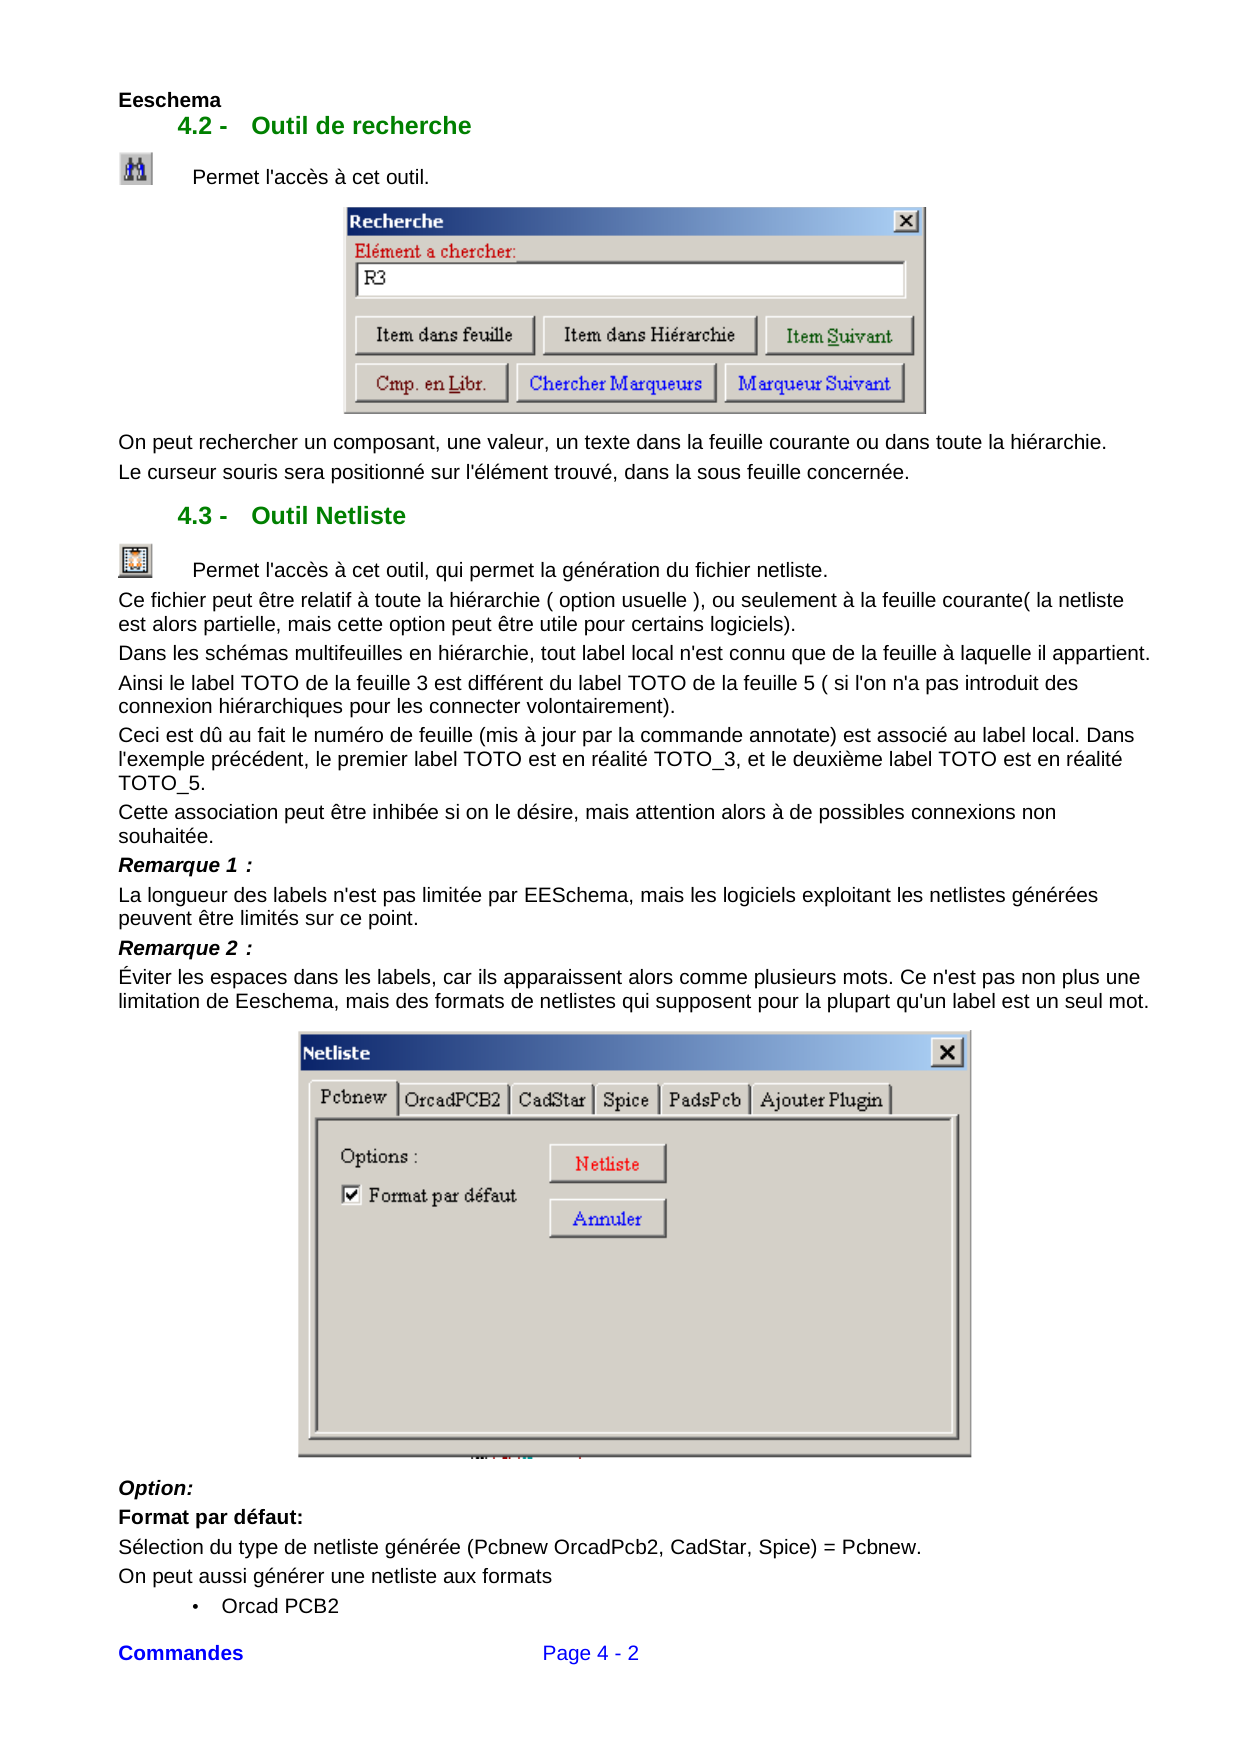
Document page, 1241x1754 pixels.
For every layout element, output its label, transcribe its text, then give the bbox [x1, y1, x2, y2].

text Ceci est dû au fait le numéro de feuille (mis à jour par la commande annotate) est associé au label local. Dans l'exemple précédent, le premier label TOTO est en réalité TOTO_3, et le deuxième label TOTO est en réalité TOTO_5. [118, 724, 1152, 794]
text Format par défaut: [118, 1506, 1152, 1529]
subtitle Outil de recherche [177, 112, 1152, 140]
text On peut rechercher un composant, une valeur, un texte dans la feuille courante ou dans toute la hiérarchie. [118, 431, 1152, 454]
subtitle Outil Netliste [177, 502, 1152, 530]
text Éviter les espaces dans les labels, car ils apparaissent alors comme plusieurs mots. Ce n'est pas non plus une limitation de Eeschema, mais des formats de netlistes qui supposent pour la plupart qu'un label est un seul mot. [118, 966, 1152, 1013]
text Option: [118, 1476, 1152, 1500]
picture [118, 542, 153, 578]
text Cette association peut être inhibée si on le désire, mais attention alors à de possibles connexions non souhaitée. [118, 801, 1152, 848]
text Dans les schémas multifeuilles en hiérarchie, tout label local n'est connu que de la feuille à laquelle il appartient. [118, 641, 1152, 665]
text Le curseur souris sera positionné sur l'élément trouvé, dans la sous feuille concernée. [118, 460, 1152, 484]
text Remarque 1 : [118, 853, 1152, 877]
picture [343, 207, 927, 414]
text Sélection du type de netliste générée (Pcbnew OrcadPcb2, CadStar, Spice) = Pcbnew. [118, 1535, 1152, 1559]
text On peut aussi générer une netliste aux formats [118, 1564, 1152, 1588]
text Ainsi le label TOTO de la feuille 3 est différent du label TOTO de la feuille 5 ( si l'on n'a pas introduit des connexion hiérarchiques pour les connecter volontairement). [118, 671, 1152, 718]
picture [298, 1030, 972, 1459]
text Ce fichier peut être relatif à toute la hiérarchie ( option usuelle ), ou seulement à la feuille courante( la netliste est alors partielle, mais cette option peut être utile pour certains logiciels). [118, 588, 1152, 636]
text Permet l'accès à cet outil, qui permet la génération du fichier netliste. [118, 542, 1152, 582]
text La longueur des labels n'est pas limitée par EESchema, mais les logiciels exploitant les netlistes générées peuvent être limités sur ce point. [118, 883, 1152, 930]
text Remarque 2 : [118, 936, 1152, 959]
text Permet l'accès à cet outil. [118, 152, 1152, 189]
list Orcad PCB2 [192, 1594, 1152, 1618]
